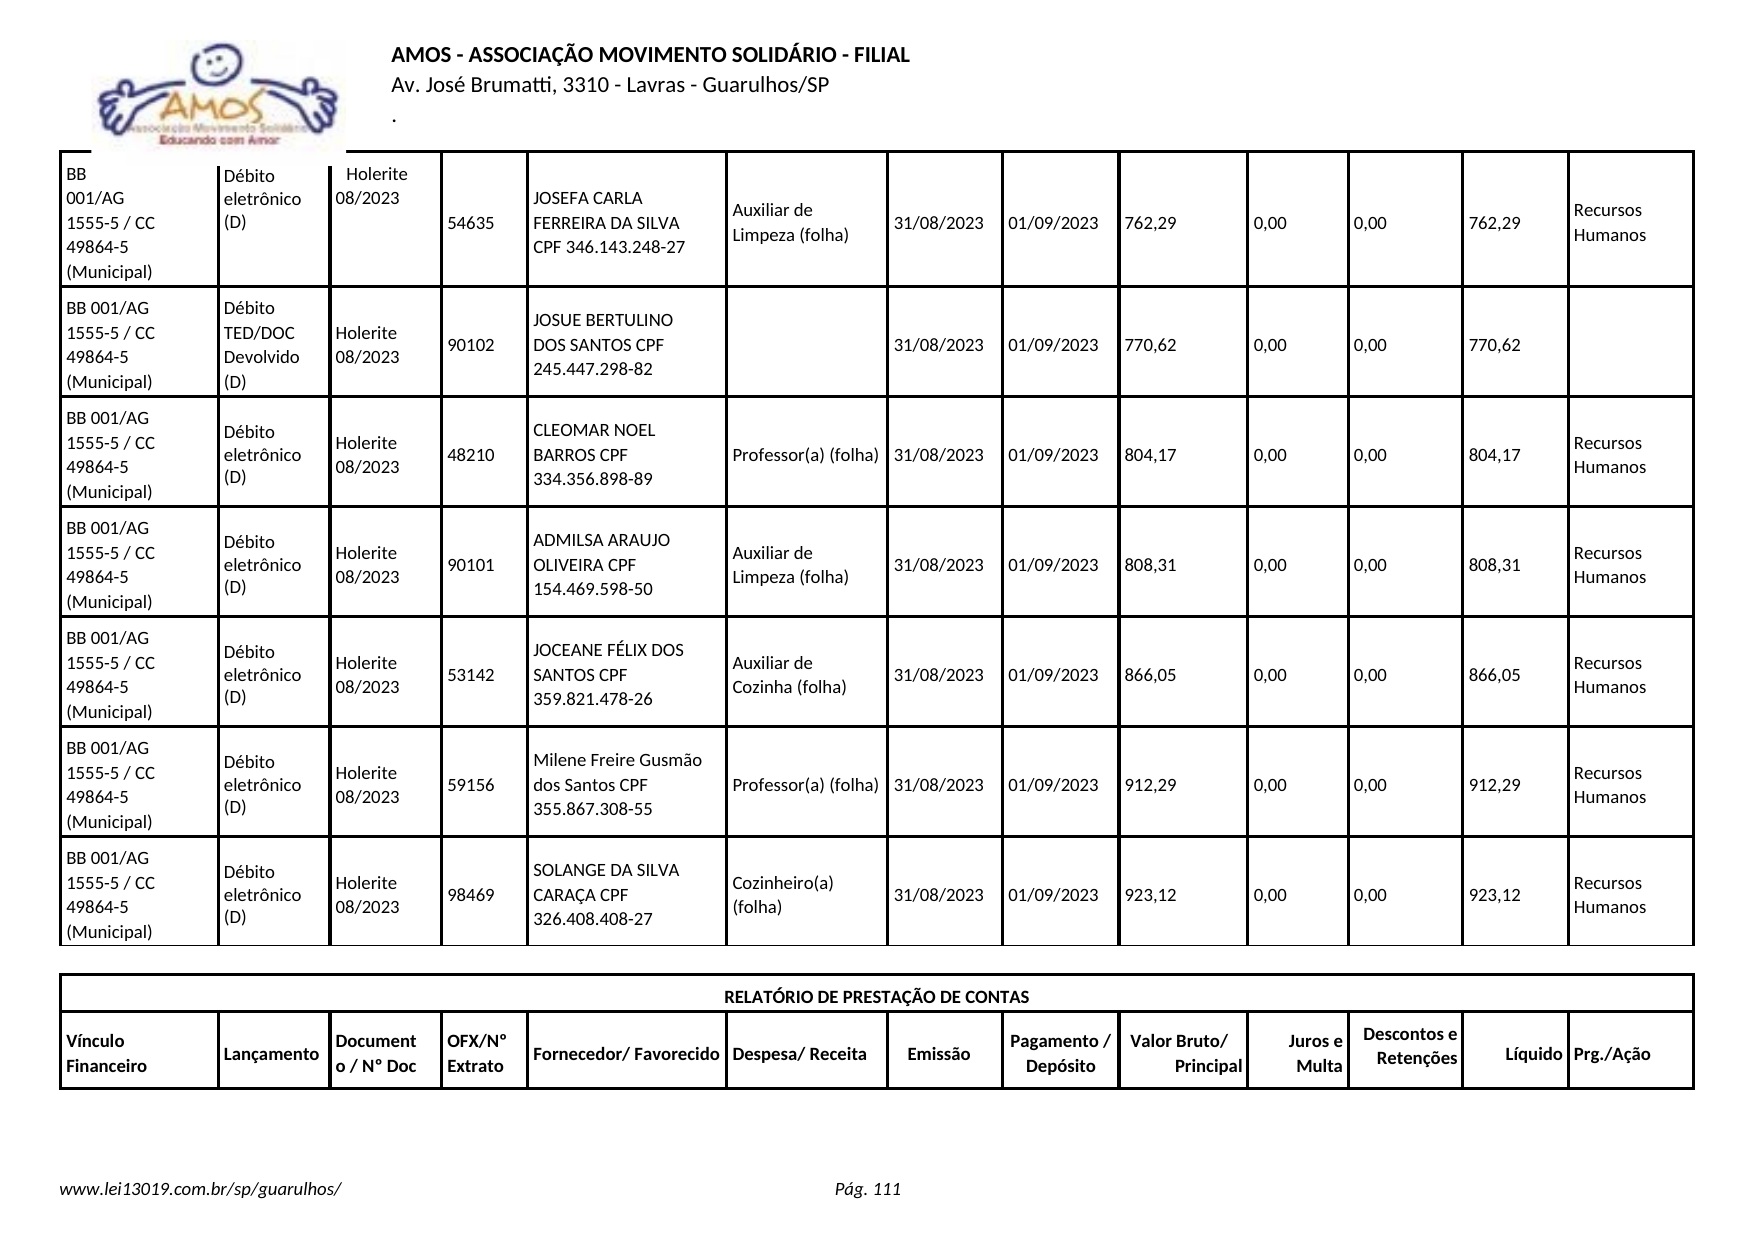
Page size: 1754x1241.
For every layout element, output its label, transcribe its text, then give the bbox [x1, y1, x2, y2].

table_cell 01/09/2023 [1004, 728, 1117, 834]
table_cell 59156 [443, 728, 526, 834]
table_cell BB 001/AG 1555-5 / CC 49864-5 (Municipal) [62, 153, 217, 284]
table_cell 0,00 [1249, 508, 1347, 614]
table_cell [728, 288, 886, 394]
table_cell 866,05 [1121, 618, 1246, 724]
table_cell 01/09/2023 [1004, 288, 1117, 394]
table_cell 48210 [443, 398, 526, 504]
table_cell Holerite 08/2023 [332, 838, 440, 944]
table_cell 923,12 [1121, 838, 1246, 944]
table_cell JOSUE BERTULINO DOS SANTOS CPF 245.447.298-82 [529, 288, 725, 394]
table_cell 90101 [443, 508, 526, 614]
table_cell Vínculo Financeiro [62, 1013, 217, 1087]
table_cell 804,17 [1121, 398, 1246, 504]
table_cell Emissão [889, 1013, 1001, 1087]
table_cell 808,31 [1464, 508, 1567, 614]
table_cell 770,62 [1464, 288, 1567, 394]
table_cell Recursos Humanos [1570, 398, 1692, 504]
table_cell 90102 [443, 288, 526, 394]
table_cell Recursos Humanos [1570, 838, 1692, 944]
table_header RELATÓRIO DE PRESTAÇÃO DE CONTAS [62, 976, 1692, 1010]
table_cell BB 001/AG 1555-5 / CC 49864-5 (Municipal) [62, 508, 217, 614]
table_cell Débito eletrônico (D) [220, 166, 328, 284]
table_cell Holerite 08/2023 [332, 398, 440, 504]
table_cell Débito eletrônico (D) [220, 398, 328, 504]
table_cell 0,00 [1249, 618, 1347, 724]
table_cell 31/08/2023 [889, 618, 1001, 724]
table_cell ADMILSA ARAUJO OLIVEIRA CPF 154.469.598-50 [529, 508, 725, 614]
table_cell Document o / Nº Doc [332, 1013, 440, 1087]
table_cell Holerite 08/2023 [332, 618, 440, 724]
table_cell Recursos Humanos [1570, 728, 1692, 834]
table_cell 923,12 [1464, 838, 1567, 944]
table_cell Professor(a) (folha) [728, 398, 886, 504]
table_cell 0,00 [1350, 288, 1461, 394]
table_cell SOLANGE DA SILVA CARAÇA CPF 326.408.408-27 [529, 838, 725, 944]
table_cell 01/09/2023 [1004, 838, 1117, 944]
table_cell 770,62 [1121, 288, 1246, 394]
table_cell 0,00 [1249, 838, 1347, 944]
table_cell JOCEANE FÉLIX DOS SANTOS CPF 359.821.478-26 [529, 618, 725, 724]
table_cell Holerite 08/2023 [332, 288, 440, 394]
table_cell 0,00 [1350, 838, 1461, 944]
table_cell 0,00 [1249, 398, 1347, 504]
table_cell Milene Freire Gusmão dos Santos CPF 355.867.308-55 [529, 728, 725, 834]
table_cell BB 001/AG 1555-5 / CC 49864-5 (Municipal) [62, 838, 217, 944]
table_cell Auxiliar de Limpeza (folha) [728, 153, 886, 284]
table_cell CLEOMAR NOEL BARROS CPF 334.356.898-89 [529, 398, 725, 504]
table_cell 31/08/2023 [889, 838, 1001, 944]
table_cell Holerite 08/2023 [332, 153, 440, 284]
table_cell 01/09/2023 [1004, 398, 1117, 504]
table_cell Auxiliar de Limpeza (folha) [728, 508, 886, 614]
table_cell 0,00 [1350, 153, 1461, 284]
table_cell Recursos Humanos [1570, 618, 1692, 724]
table_cell Holerite 08/2023 [332, 728, 440, 834]
table_cell 01/09/2023 [1004, 618, 1117, 724]
table_cell 0,00 [1249, 728, 1347, 834]
table_cell 804,17 [1464, 398, 1567, 504]
table_cell 762,29 [1464, 153, 1567, 284]
table_cell 0,00 [1350, 728, 1461, 834]
table_cell 31/08/2023 [889, 288, 1001, 394]
table_cell Líquido [1464, 1013, 1567, 1087]
table_cell 54635 [443, 153, 526, 284]
table_cell Pagamento / Depósito [1004, 1013, 1117, 1087]
table_cell Fornecedor/ Favorecido [529, 1013, 725, 1087]
table_cell BB 001/AG 1555-5 / CC 49864-5 (Municipal) [62, 288, 217, 394]
table_cell Despesa/ Receita [728, 1013, 886, 1087]
table_cell OFX/Nº Extrato [443, 1013, 526, 1087]
table_cell JOSEFA CARLA FERREIRA DA SILVA CPF 346.143.248-27 [529, 153, 725, 284]
table_cell BB 001/AG 1555-5 / CC 49864-5 (Municipal) [62, 398, 217, 504]
table_cell Auxiliar de Cozinha (folha) [728, 618, 886, 724]
table_cell [1570, 288, 1692, 394]
table_cell 01/09/2023 [1004, 508, 1117, 614]
table_cell BB 001/AG 1555-5 / CC 49864-5 (Municipal) [62, 618, 217, 724]
table_cell 01/09/2023 [1004, 153, 1117, 284]
table_cell BB 001/AG 1555-5 / CC 49864-5 (Municipal) [62, 728, 217, 834]
table_cell 0,00 [1249, 153, 1347, 284]
table_cell Débito eletrônico (D) [220, 728, 328, 834]
table_cell Holerite 08/2023 [332, 508, 440, 614]
table_cell 0,00 [1350, 398, 1461, 504]
table_cell 31/08/2023 [889, 153, 1001, 284]
table_cell 31/08/2023 [889, 728, 1001, 834]
table_cell 912,29 [1464, 728, 1567, 834]
table_cell Débito TED/DOC Devolvido (D) [220, 288, 328, 394]
table_cell Débito eletrônico (D) [220, 618, 328, 724]
table_cell Débito eletrônico (D) [220, 508, 328, 614]
table_cell Recursos Humanos [1570, 508, 1692, 614]
table_cell Prg./Ação [1570, 1013, 1692, 1087]
table_cell 0,00 [1249, 288, 1347, 394]
table_cell Juros e Multa [1249, 1013, 1347, 1087]
table_cell 31/08/2023 [889, 508, 1001, 614]
table_cell Lançamento [220, 1013, 328, 1087]
table_cell Débito eletrônico (D) [220, 838, 328, 944]
table_cell Cozinheiro(a) (folha) [728, 838, 886, 944]
table_cell Recursos Humanos [1570, 153, 1692, 284]
table_cell 98469 [443, 838, 526, 944]
table_cell Valor Bruto/ Principal [1121, 1013, 1246, 1087]
table_cell 808,31 [1121, 508, 1246, 614]
table_cell Professor(a) (folha) [728, 728, 886, 834]
table_cell Descontos e Retenções [1350, 1013, 1461, 1087]
table_cell 53142 [443, 618, 526, 724]
table_cell 0,00 [1350, 508, 1461, 614]
table_cell 866,05 [1464, 618, 1567, 724]
table_cell 912,29 [1121, 728, 1246, 834]
table_cell 762,29 [1121, 153, 1246, 284]
table_cell 0,00 [1350, 618, 1461, 724]
table_cell 31/08/2023 [889, 398, 1001, 504]
